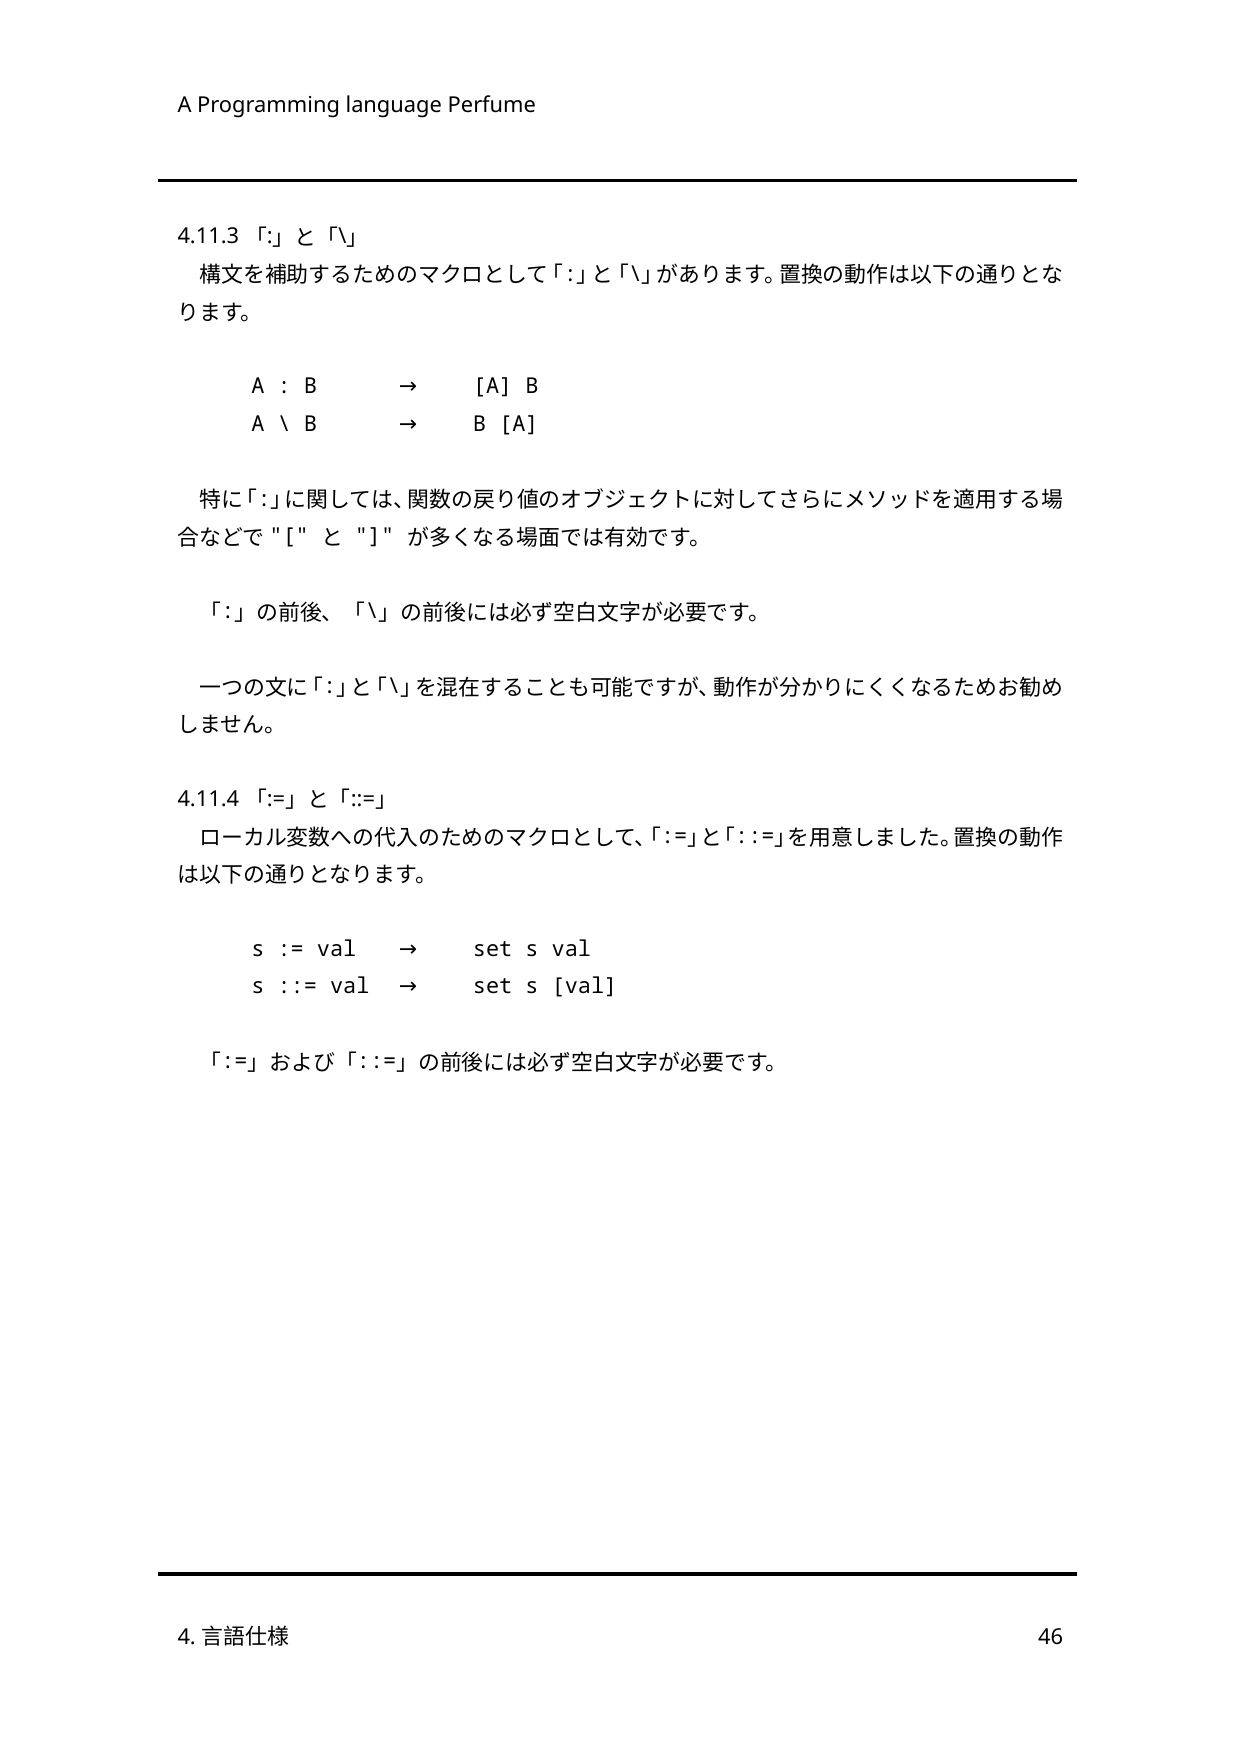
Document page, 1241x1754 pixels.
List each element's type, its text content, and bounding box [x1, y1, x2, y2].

text ローカル変数への代入のためのマクロとして、「:=」と「::=」を用意しました。置換の動作は以下の通りとなります。 [177, 817, 1063, 892]
subtitle 4.11.4 「:=」と「::=」 [177, 779, 1063, 817]
text s ::= val → set s [val] [177, 967, 1063, 1004]
subtitle 4.11.3 「:」と「\」 [177, 217, 1063, 254]
text 一つの文に「:」と「\」を混在することも可能ですが、動作が分かりにくくなるためお勧めしません。 [177, 667, 1063, 742]
text s := val → set s val [177, 929, 1063, 967]
text A : B → [A] B [177, 367, 1063, 404]
text 構文を補助するためのマクロとして「:」と「\」があります。置換の動作は以下の通りとなります。 [177, 254, 1063, 329]
text 特に「:」に関しては、関数の戻り値のオブジェクトに対してさらにメソッドを適用する場合などで "[" と "]" が多くなる場面では有効です。 [177, 479, 1063, 554]
text 「:=」および「::=」の前後には必ず空白文字が必要です。 [177, 1042, 1063, 1079]
text 「:」の前後、「\」の前後には必ず空白文字が必要です。 [177, 592, 1063, 629]
text A \ B → B [A] [177, 404, 1063, 442]
